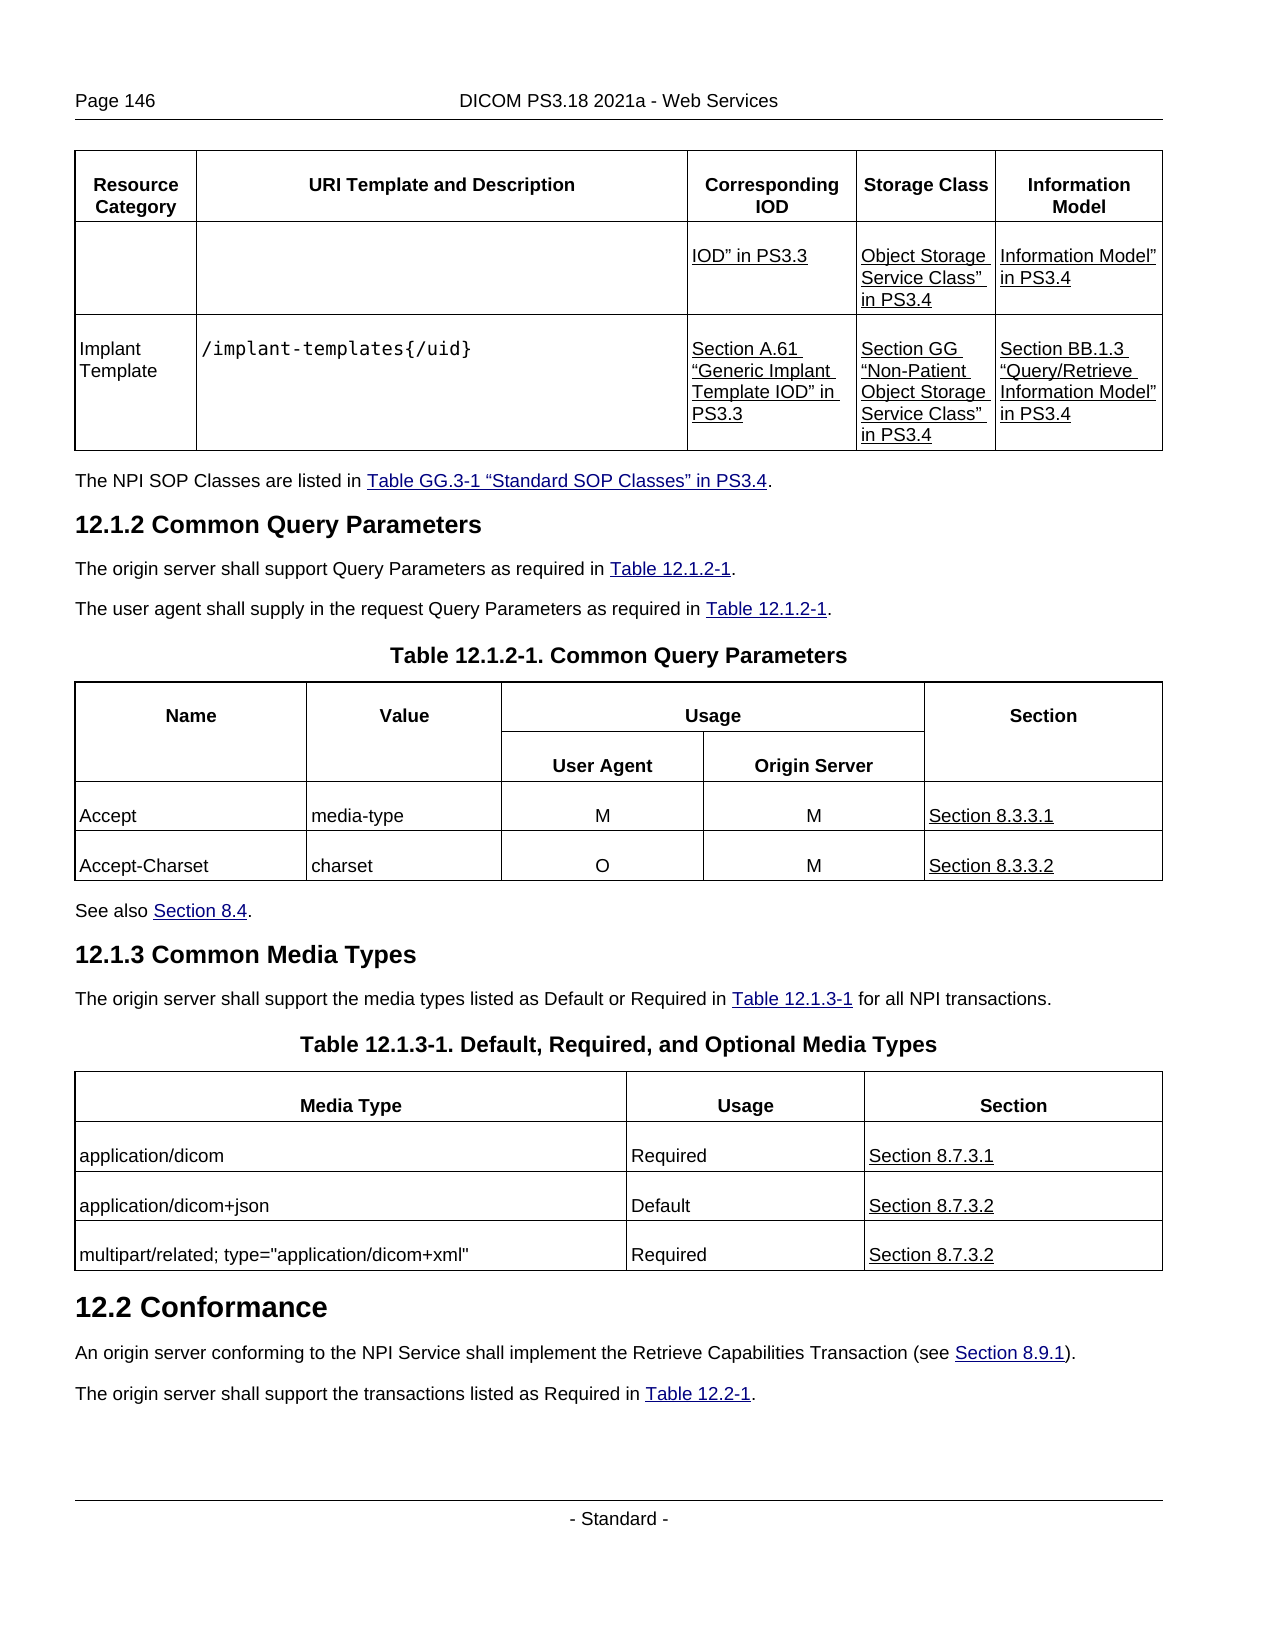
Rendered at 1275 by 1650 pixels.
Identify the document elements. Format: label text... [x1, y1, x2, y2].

table_cell Information Model” in PS3.4 [996, 222, 1162, 314]
text An origin server conforming to the NPI Service shall implement the Retrieve Capabilities Transaction (see Section 8.9.1). [75, 1342, 1162, 1363]
table_header Usage [627, 1072, 864, 1121]
text See also Section 8.4. [75, 900, 1162, 921]
table_header Resource Category [76, 151, 196, 221]
table_cell Section 8.7.3.2 [865, 1172, 1162, 1220]
table_cell Implant Template [76, 315, 196, 450]
table_header Media Type [76, 1072, 626, 1121]
table_header Name [76, 683, 306, 781]
table_cell media-type [307, 782, 501, 830]
text The origin server shall support Query Parameters as required in Table 12.1.2-1. [75, 558, 1162, 579]
table_cell Section 8.7.3.1 [865, 1122, 1162, 1171]
table_cell [76, 222, 196, 314]
table_cell Required [627, 1122, 864, 1171]
table_cell charset [307, 831, 501, 880]
table_cell Origin Server [704, 732, 924, 781]
table_cell Section 8.7.3.2 [865, 1221, 1162, 1270]
table_header Value [307, 683, 501, 781]
table_cell Required [627, 1221, 864, 1270]
table_cell M [704, 831, 924, 880]
table_cell Section A.61 “Generic Implant Template IOD” in PS3.3 [688, 315, 856, 450]
table_cell application/dicom+json [76, 1172, 626, 1220]
table_cell Default [627, 1172, 864, 1220]
text 12.1.2 Common Query Parameters [75, 510, 1162, 539]
table_header URI Template and Description [197, 151, 687, 221]
table_header Storage Class [857, 151, 995, 221]
table_header Information Model [996, 151, 1162, 221]
text Table 12.1.3-1. Default, Required, and Optional Media Types [75, 1032, 1162, 1058]
table_cell Accept [76, 782, 306, 830]
table_cell Section BB.1.3 “Query/Retrieve Information Model” in PS3.4 [996, 315, 1162, 450]
table_cell /implant-templates{/uid} [197, 315, 687, 450]
text The origin server shall support the media types listed as Default or Required in Table 12.1.3-1 for all NPI transactions. [75, 988, 1162, 1009]
table_cell [197, 222, 687, 314]
text The user agent shall supply in the request Query Parameters as required in Table 12.1.2-1. [75, 598, 1162, 619]
table_header Section [865, 1072, 1162, 1121]
table_cell User Agent [502, 732, 703, 781]
table_header Usage [502, 683, 924, 731]
table_cell M [502, 782, 703, 830]
table_cell Accept-Charset [76, 831, 306, 880]
table_header Corresponding IOD [688, 151, 856, 221]
table_cell Section 8.3.3.2 [925, 831, 1162, 880]
text Table 12.1.2-1. Common Query Parameters [75, 642, 1162, 668]
text 12.2 Conformance [75, 1290, 1162, 1323]
table_cell M [704, 782, 924, 830]
table_cell application/dicom [76, 1122, 626, 1171]
table_cell Section GG “Non-Patient Object Storage Service Class” in PS3.4 [857, 315, 995, 450]
table_cell multipart/related; type="application/dicom+xml" [76, 1221, 626, 1270]
text The origin server shall support the transactions listed as Required in Table 12.2-1. [75, 1382, 1162, 1404]
text 12.1.3 Common Media Types [75, 940, 1162, 969]
table_cell Section 8.3.3.1 [925, 782, 1162, 830]
table_cell O [502, 831, 703, 880]
table_cell Object Storage Service Class” in PS3.4 [857, 222, 995, 314]
table_cell IOD” in PS3.3 [688, 222, 856, 314]
table_header Section [925, 683, 1162, 781]
text The NPI SOP Classes are listed in Table GG.3-1 “Standard SOP Classes” in PS3.4. [75, 470, 1162, 491]
